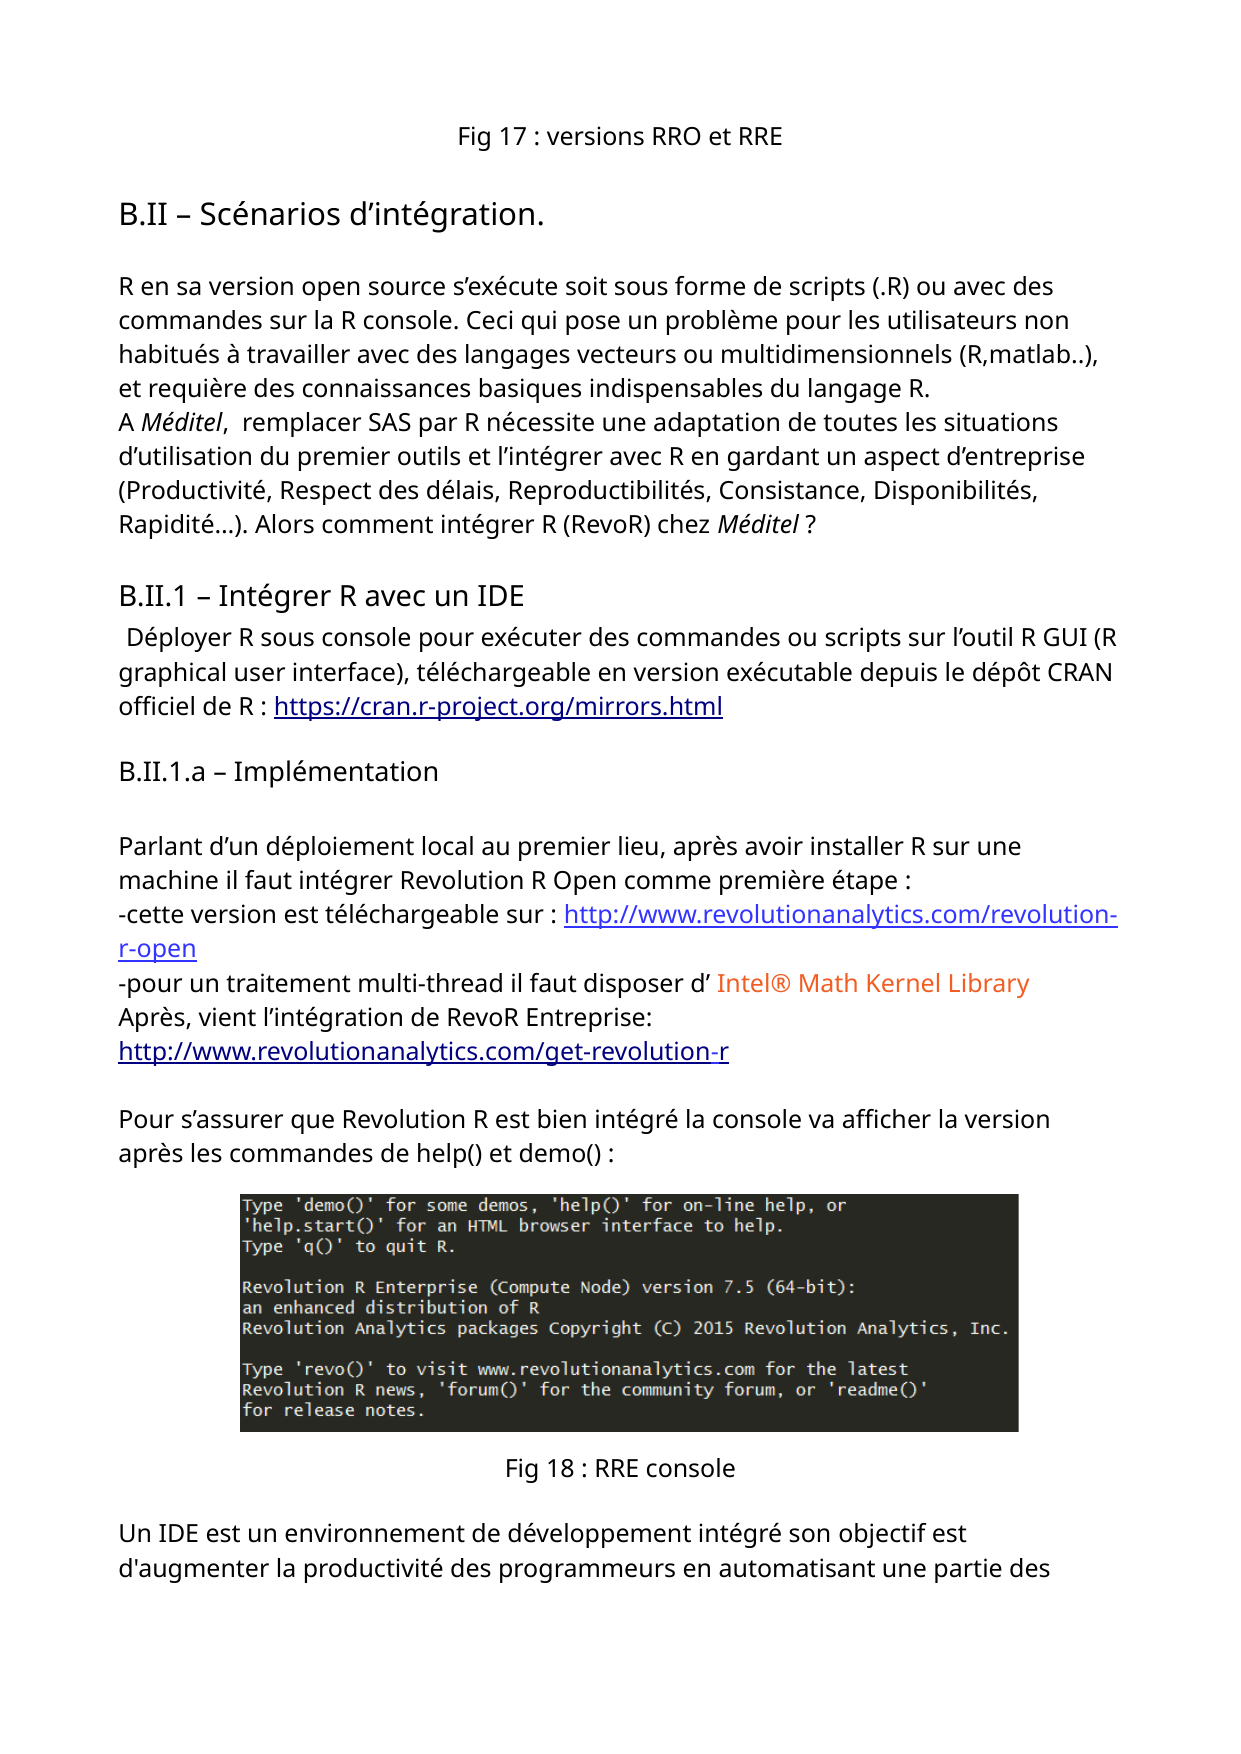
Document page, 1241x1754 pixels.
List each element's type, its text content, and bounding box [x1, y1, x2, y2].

text Pour s’assurer que Revolution R est bien intégré la console va afficher la version après les commandes de help() et demo() : [118, 1101, 1122, 1169]
text Fig 17 : versions RRO et RRE [118, 118, 1122, 152]
text B.II.1 – Intégrer R avec un IDE [118, 575, 1122, 615]
text Un IDE est un environnement de développement intégré son objectif est d'augmenter la productivité des programmeurs en automatisant une partie des [118, 1516, 1122, 1584]
text -cette version est téléchargeable sur : http://www.revolutionanalytics.com/revolution-r-open [118, 897, 1122, 965]
text Après, vient l’intégration de RevoR Entreprise: http://www.revolutionanalytics.com/get-revolution-r [118, 999, 1122, 1067]
text -pour un traitement multi-thread il faut disposer d’ Intel® Math Kernel Library [118, 965, 1122, 999]
text B.II.1.a – Implémentation [118, 752, 1122, 789]
text R en sa version open source s’exécute soit sous forme de scripts (.R) ou avec des commandes sur la R console. Ceci qui pose un problème pour les utilisateurs non habitués à travailler avec des langages vecteurs ou multidimensionnels (R,matlab..), et requière des connaissances basiques indispensables du langage R. [118, 268, 1122, 405]
text Déployer R sous console pour exécuter des commandes ou scripts sur l’outil R GUI (R graphical user interface), téléchargeable en version exécutable depuis le dépôt CRAN officiel de R : https://cran.r-project.org/mirrors.html [118, 615, 1122, 723]
text A Méditel, remplacer SAS par R nécessite une adaptation de toutes les situations d’utilisation du premier outils et l’intégrer avec R en gardant un aspect d’entreprise (Productivité, Respect des délais, Reproductibilités, Consistance, Disponibilités, Rapidité…). Alors comment intégrer R (RevoR) chez Méditel ? [118, 405, 1122, 541]
text B.II – Scénarios d’intégration. [118, 192, 1122, 234]
picture [240, 1194, 1019, 1432]
text Fig 18 : RRE console [118, 1451, 1122, 1485]
text Parlant d’un déploiement local au premier lieu, après avoir installer R sur une machine il faut intégrer Revolution R Open comme première étape : [118, 829, 1122, 897]
